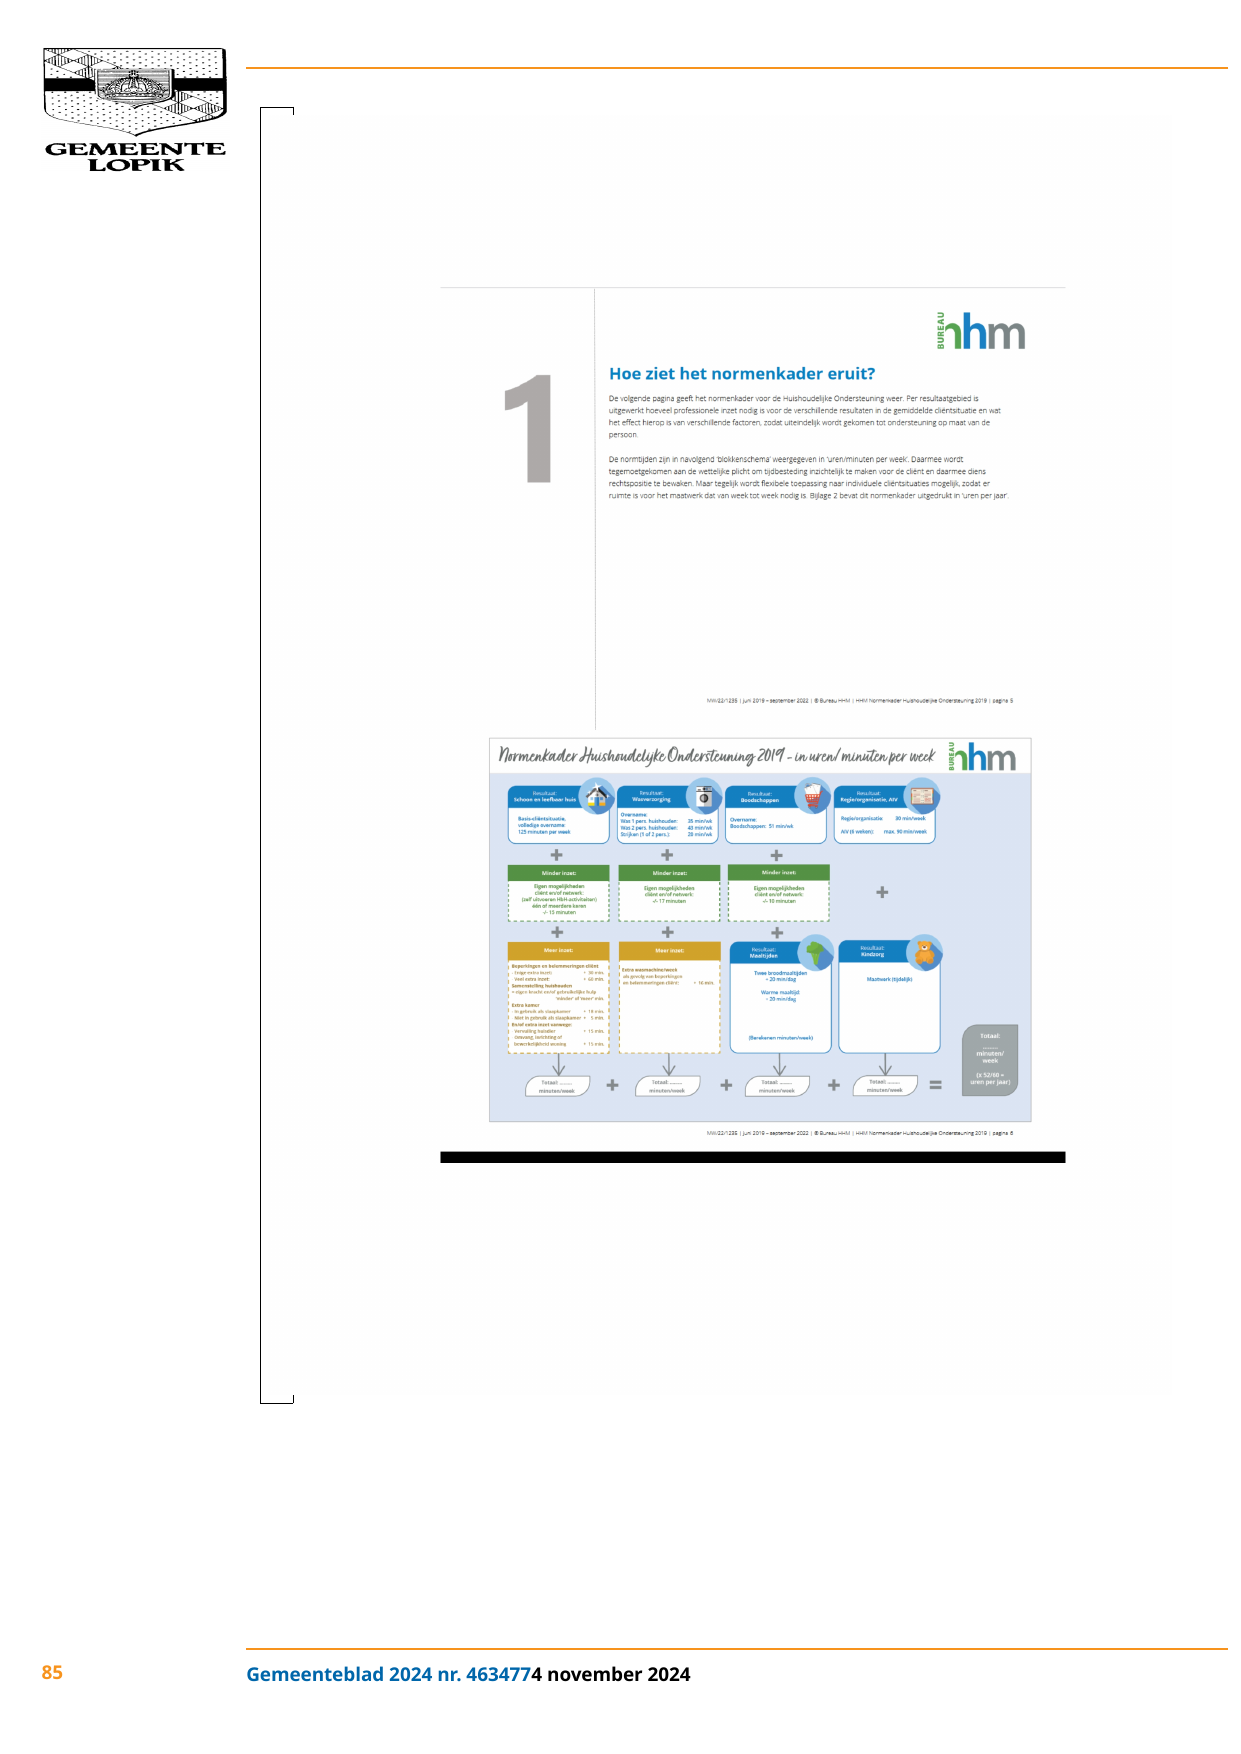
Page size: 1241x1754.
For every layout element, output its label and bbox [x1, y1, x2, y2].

picture [268, 115, 1173, 1395]
picture [41, 47, 231, 172]
